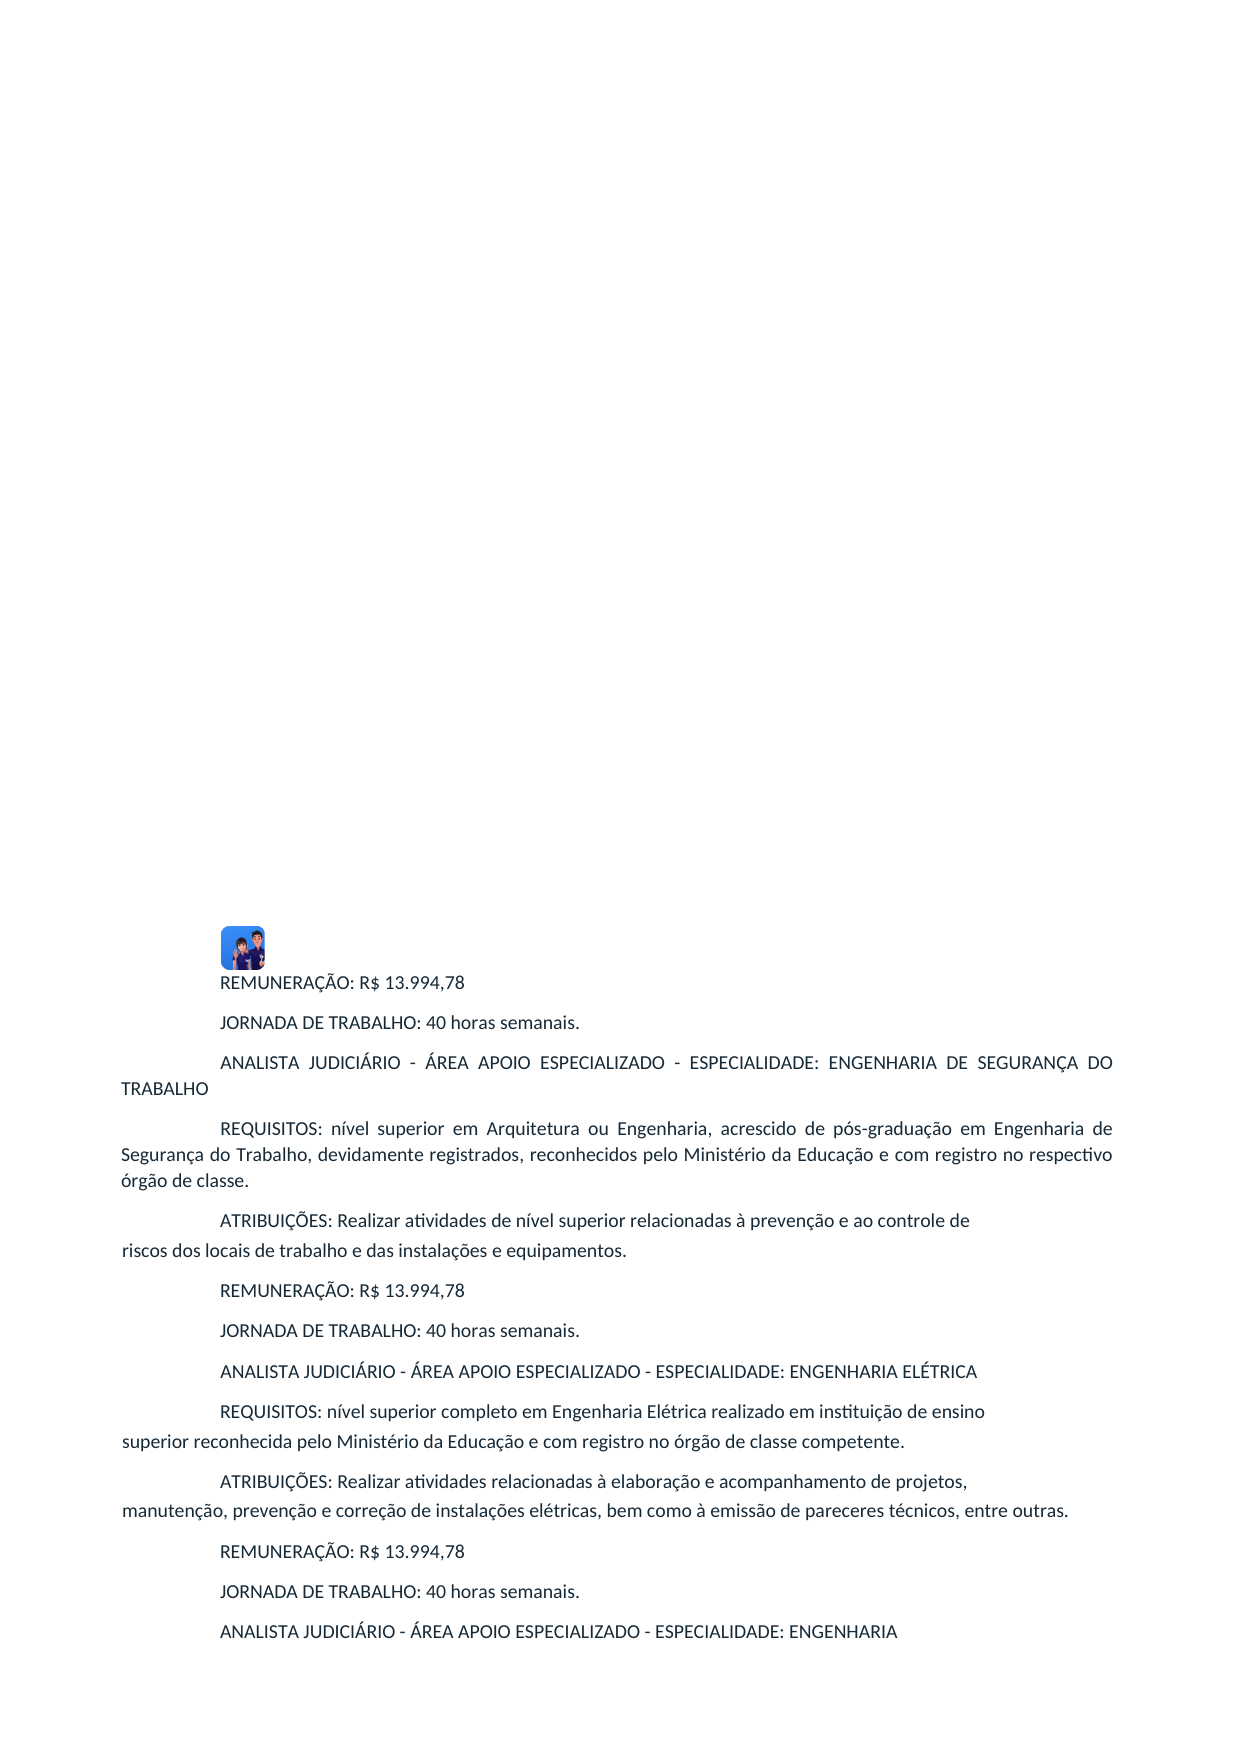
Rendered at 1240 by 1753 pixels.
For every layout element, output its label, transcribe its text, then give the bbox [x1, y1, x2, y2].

text JORNADA DE TRABALHO: 40 horas semanais. [220, 1579, 1115, 1603]
text superior reconhecida pelo Ministério da Educação e com registro no órgão de classe competente. [122, 1429, 1115, 1453]
text riscos dos locais de trabalho e das instalações e equipamentos. [122, 1238, 1115, 1262]
text REQUISITOS: nível superior em Arquitetura ou Engenharia, acrescido de pós-graduação em Engenharia de Segurança do Trabalho, devidamente registrados, reconhecidos pelo Ministério da Educação e com registro no respectivo órgão de classe. [121, 1117, 1115, 1192]
text REMUNERAÇÃO: R$ 13.994,78 [220, 970, 1115, 994]
text REQUISITOS: nível superior completo em Engenharia Elétrica realizado em instituição de ensino [220, 1399, 1115, 1423]
text JORNADA DE TRABALHO: 40 horas semanais. [220, 1010, 1115, 1034]
text REMUNERAÇÃO: R$ 13.994,78 [220, 1278, 1115, 1302]
text ANALISTA JUDICIÁRIO - ÁREA APOIO ESPECIALIZADO - ESPECIALIDADE: ENGENHARIA [220, 1619, 1115, 1644]
text JORNADA DE TRABALHO: 40 horas semanais. [220, 1319, 1115, 1343]
text ATRIBUIÇÕES: Realizar atividades relacionadas à elaboração e acompanhamento de projetos, [220, 1469, 1115, 1493]
text manutenção, prevenção e correção de instalações elétricas, bem como à emissão de pareceres técnicos, entre outras. [122, 1498, 1115, 1523]
text ANALISTA JUDICIÁRIO - ÁREA APOIO ESPECIALIZADO - ESPECIALIDADE: ENGENHARIA ELÉTRICA [121, 1359, 1115, 1383]
text ATRIBUIÇÕES: Realizar atividades de nível superior relacionadas à prevenção e ao controle de [220, 1208, 1115, 1233]
text ANALISTA JUDICIÁRIO - ÁREA APOIO ESPECIALIZADO - ESPECIALIDADE: ENGENHARIA DE SEGURANÇA DO TRABALHO [121, 1050, 1115, 1100]
text REMUNERAÇÃO: R$ 13.994,78 [220, 1539, 1115, 1563]
